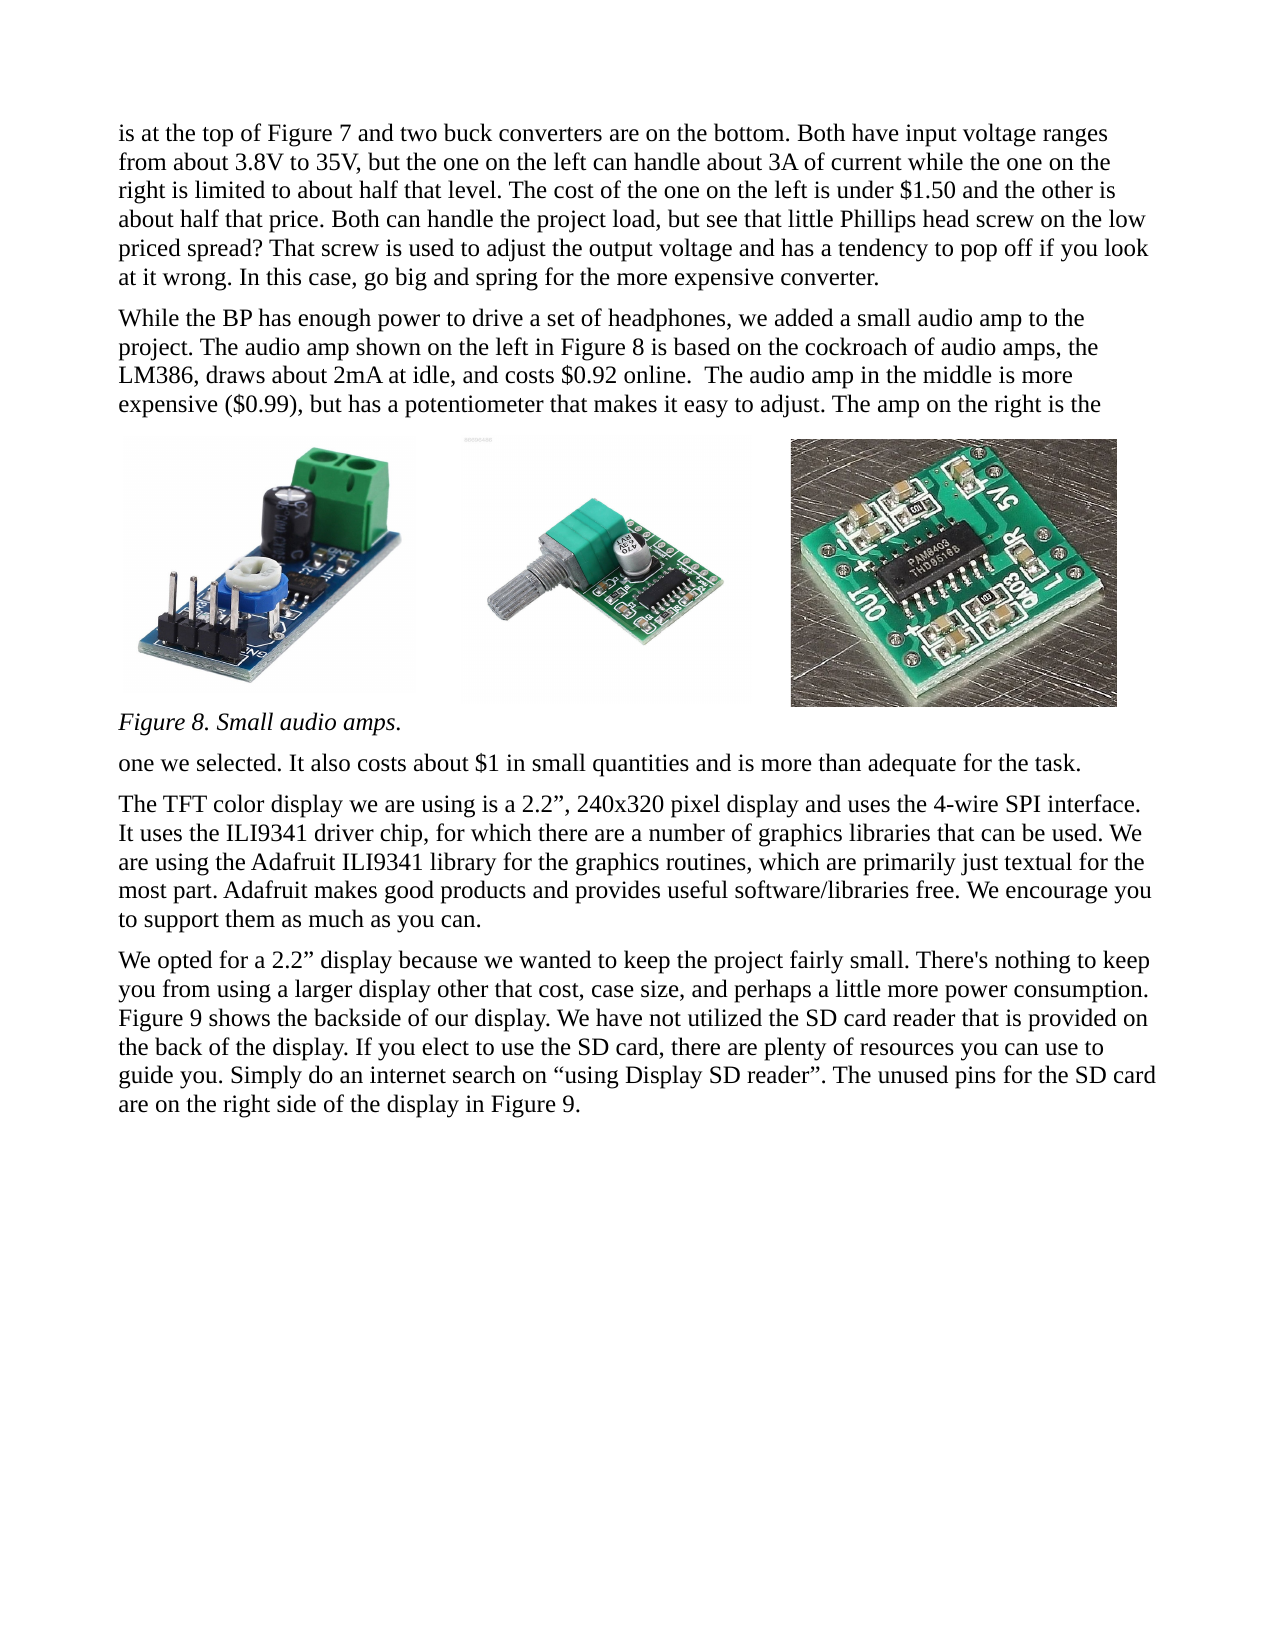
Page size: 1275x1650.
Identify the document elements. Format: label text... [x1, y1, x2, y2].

text one we selected. It also costs about $1 in small quantities and is more than adequate for the task. [118, 748, 1157, 777]
text The TFT color display we are using is a 2.2”, 240x320 pixel display and uses the 4-wire SPI interface. It uses the ILI9341 driver chip, for which there are a number of graphics libraries that can be used. We are using the Adafruit ILI9341 library for the graphics routines, which are primarily just textual for the most part. Adafruit makes good products and provides useful software/libraries free. We encourage you to support them as much as you can. [118, 789, 1157, 933]
picture [123, 436, 416, 693]
text is at the top of Figure 7 and two buck converters are on the bottom. Both have input voltage ranges from about 3.8V to 35V, but the one on the left can handle about 3A of current while the one on the right is limited to about half that level. The cost of the one on the left is under $1.50 and the other is about half that price. Both can handle the project load, but see that little Phillips head screw on the low priced spread? That screw is used to adjust the output voltage and has a tendency to pop off if you look at it wrong. In this case, go big and spring for the more expensive converter. [118, 118, 1157, 291]
picture [461, 435, 752, 704]
text Figure 8. Small audio amps. [118, 707, 1157, 736]
text While the BP has enough power to drive a set of headphones, we added a small audio amp to the project. The audio amp shown on the left in Figure 8 is based on the cockroach of audio amps, the LM386, draws about 2mA at idle, and costs $0.92 online. The audio amp in the middle is more expensive ($0.99), but has a potentiometer that makes it easy to adjust. The amp on the right is the [118, 303, 1157, 418]
picture [790, 439, 1117, 707]
text We opted for a 2.2” display because we wanted to keep the project fairly small. There's nothing to keep you from using a larger display other that cost, case size, and perhaps a little more power consumption. Figure 9 shows the backside of our display. We have not utilized the SD card reader that is provided on the back of the display. If you elect to use the SD card, there are plenty of resources you can use to guide you. Simply do an internet search on “using Display SD reader”. The unused pins for the SD card are on the right side of the display in Figure 9. [118, 946, 1157, 1118]
